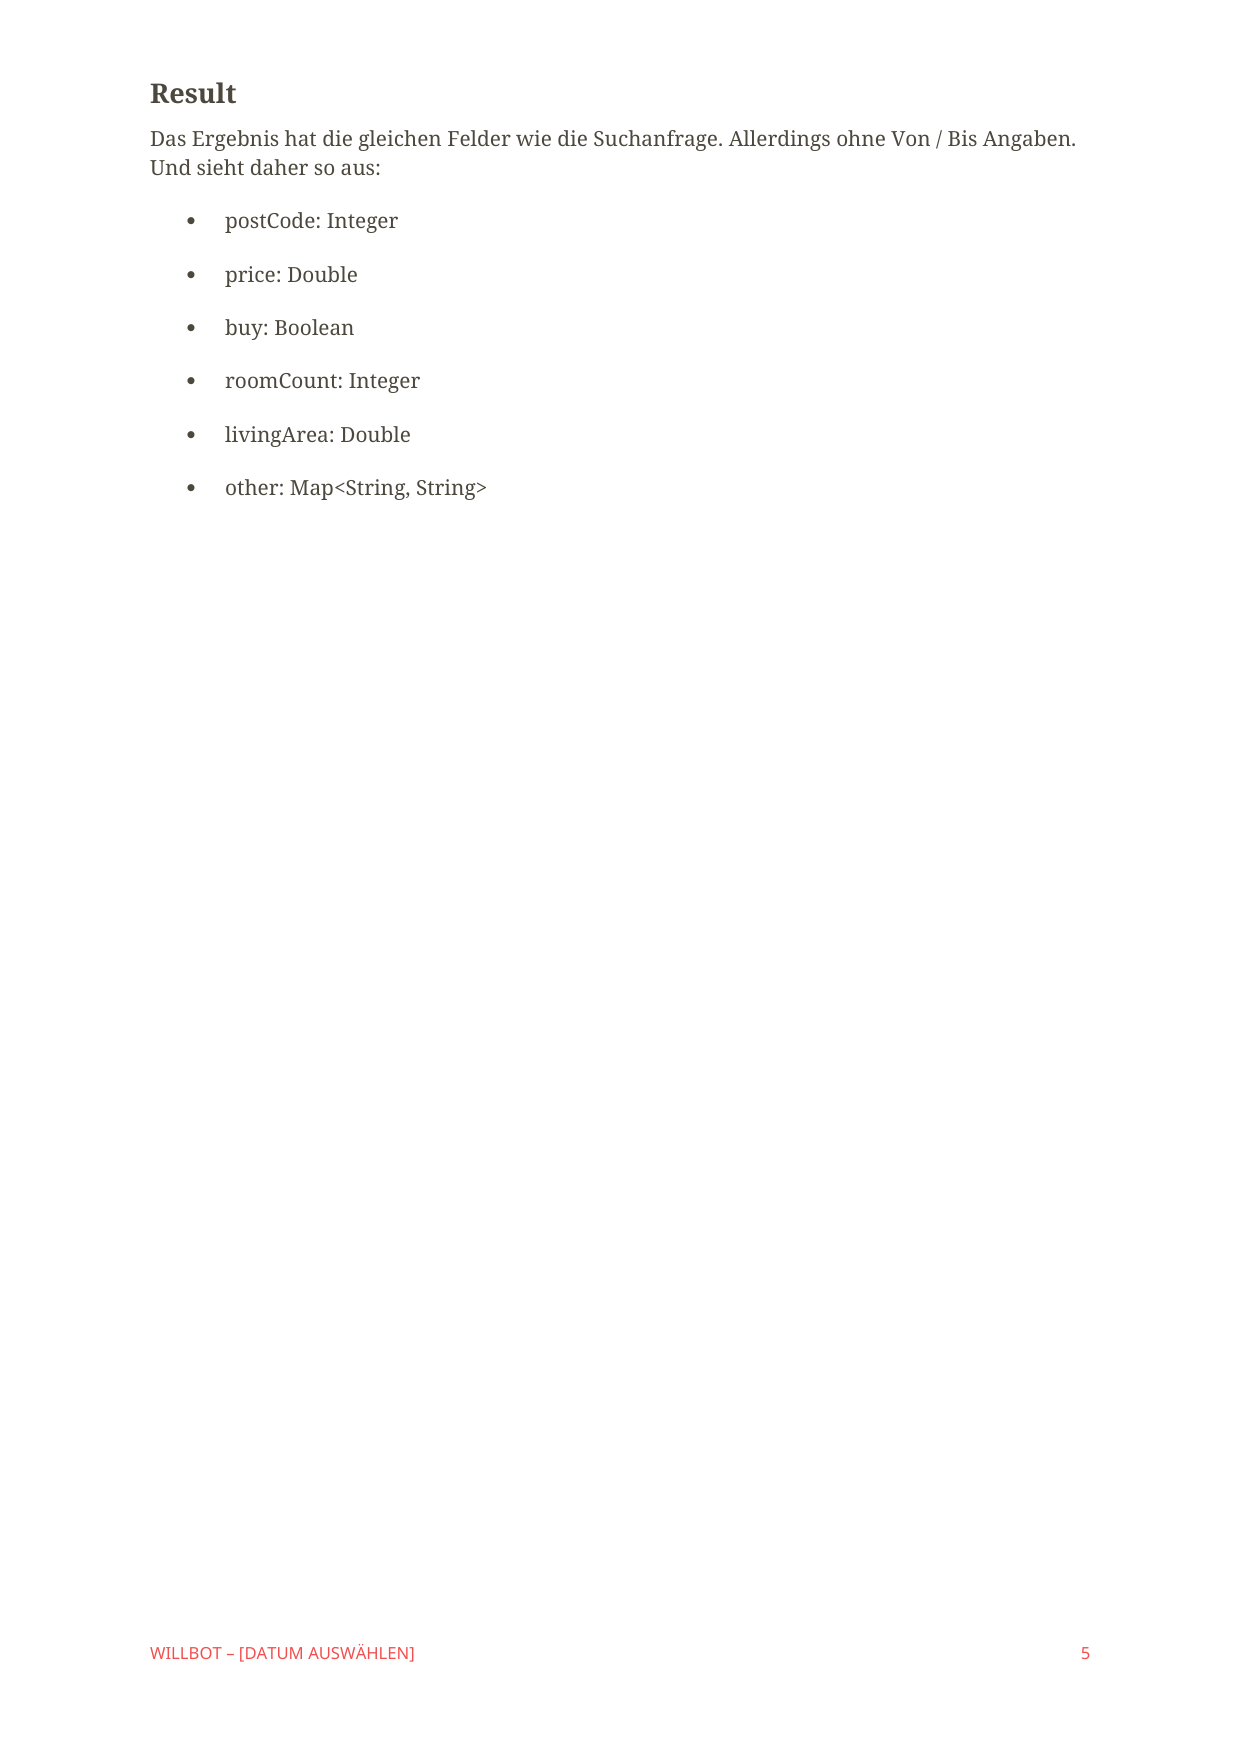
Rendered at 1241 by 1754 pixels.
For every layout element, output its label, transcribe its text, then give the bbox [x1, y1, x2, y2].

list buy: Boolean [187, 313, 1090, 342]
text Das Ergebnis hat die gleichen Felder wie die Suchanfrage. Allerdings ohne Von / Bis Angaben. Und sieht daher so aus: [150, 124, 1090, 181]
list livingArea: Double [187, 420, 1090, 448]
subtitle Result [150, 75, 1090, 112]
list postCode: Integer [187, 206, 1090, 235]
list other: Map<String, String> [187, 473, 1090, 502]
list price: Double [187, 260, 1090, 288]
list roomCount: Integer [187, 367, 1090, 395]
